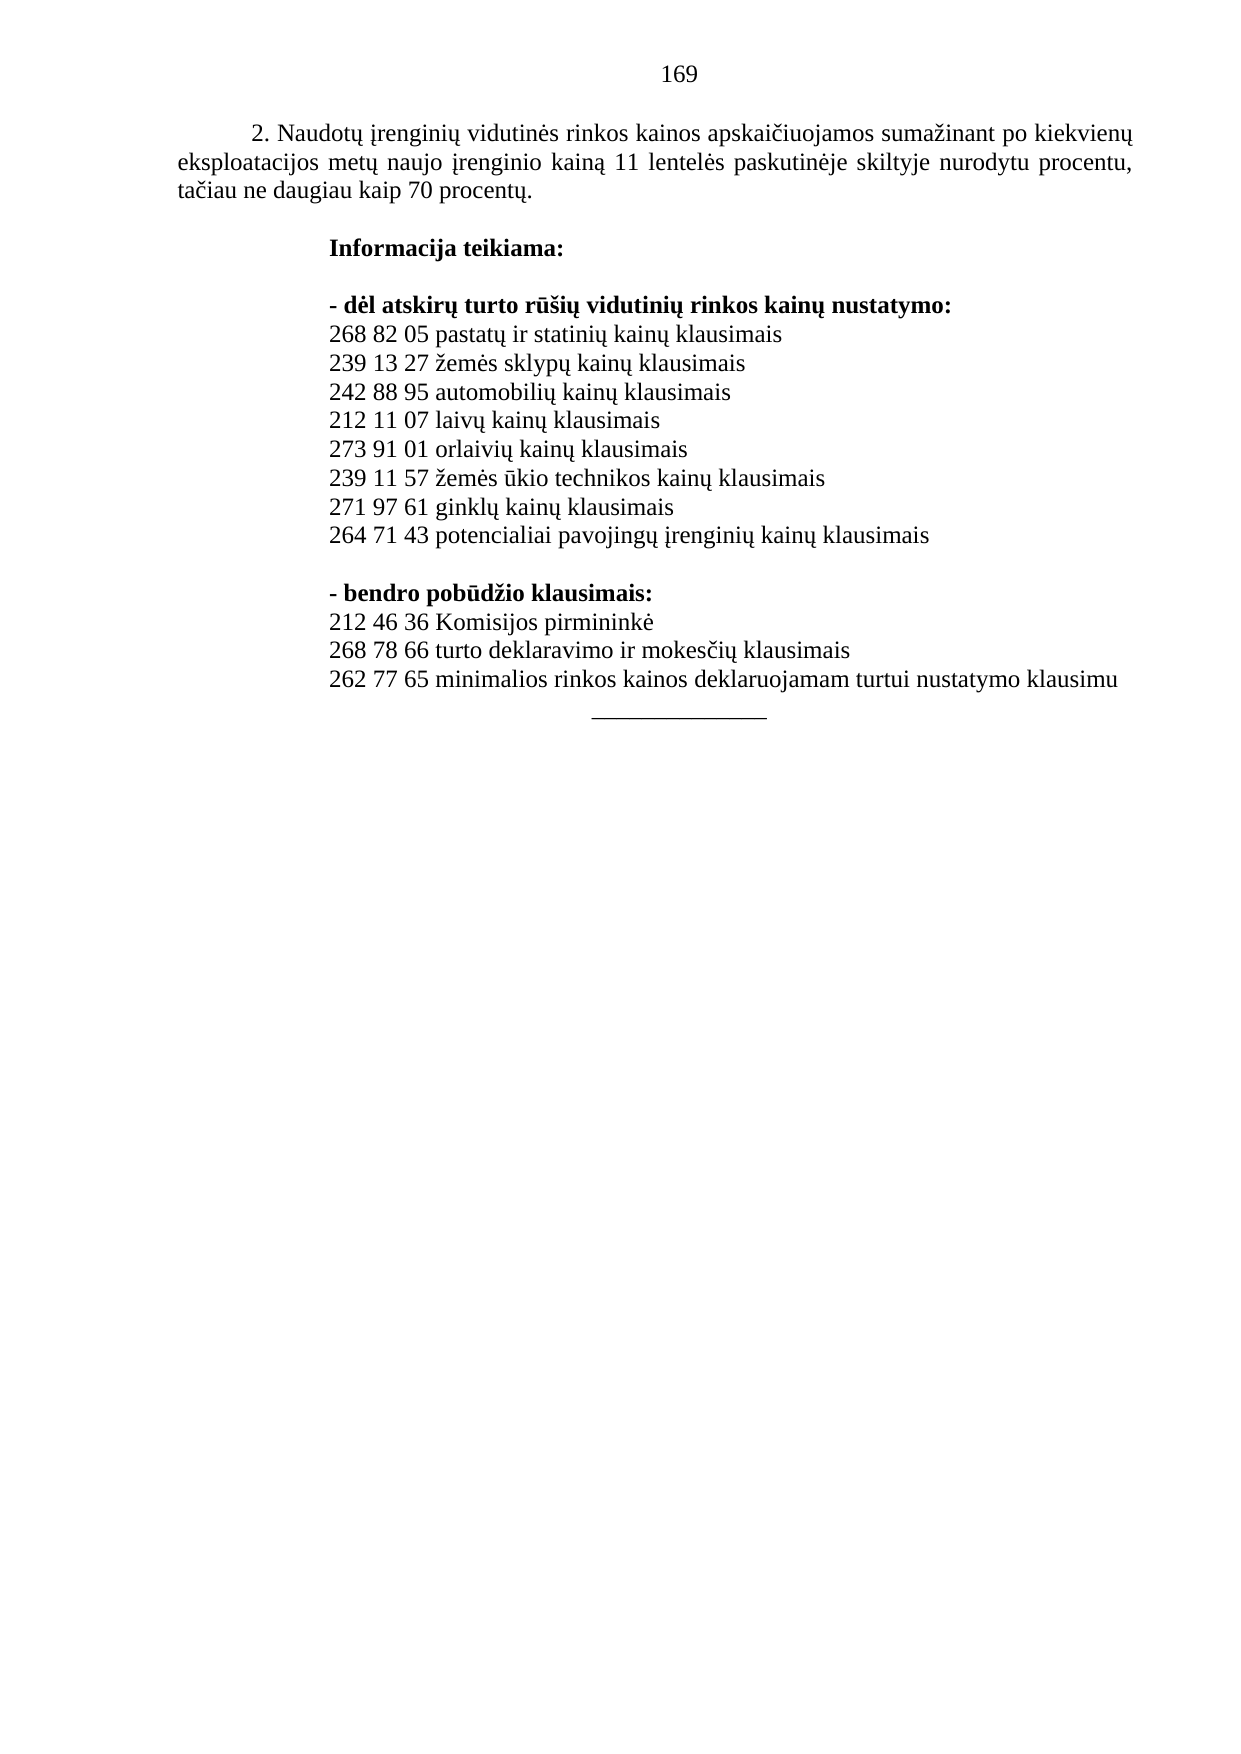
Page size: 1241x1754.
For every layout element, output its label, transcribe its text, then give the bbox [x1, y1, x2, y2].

text 271 97 61 ginklų kainų klausimais [255, 492, 1134, 521]
text ______________ [177, 693, 1181, 722]
text 262 77 65 minimalios rinkos kainos deklaruojamam turtui nustatymo klausimu [255, 664, 1134, 693]
text 212 11 07 laivų kainų klausimais [255, 406, 1134, 434]
text - bendro pobūdžio klausimais: [255, 578, 1134, 607]
text 273 91 01 orlaivių kainų klausimais [255, 434, 1134, 463]
text 212 46 36 Komisijos pirmininkė [255, 607, 1134, 636]
text 2. Naudotų įrenginių vidutinės rinkos kainos apskaičiuojamos sumažinant po kiekvienų eksploatacijos metų naujo įrenginio kainą 11 lentelės paskutinėje skiltyje nurodytu procentu, tačiau ne daugiau kaip 70 procentų. [177, 118, 1134, 204]
text - dėl atskirų turto rūšių vidutinių rinkos kainų nustatymo: [255, 291, 1134, 319]
text Informacija teikiama: [255, 233, 1134, 262]
text 239 11 57 žemės ūkio technikos kainų klausimais [255, 463, 1134, 492]
text 239 13 27 žemės sklypų kainų klausimais [255, 348, 1134, 377]
text 268 82 05 pastatų ir statinių kainų klausimais [255, 319, 1134, 348]
text 264 71 43 potencialiai pavojingų įrenginių kainų klausimais [255, 521, 1134, 549]
text 242 88 95 automobilių kainų klausimais [255, 377, 1134, 406]
text 268 78 66 turto deklaravimo ir mokesčių klausimais [255, 636, 1134, 664]
